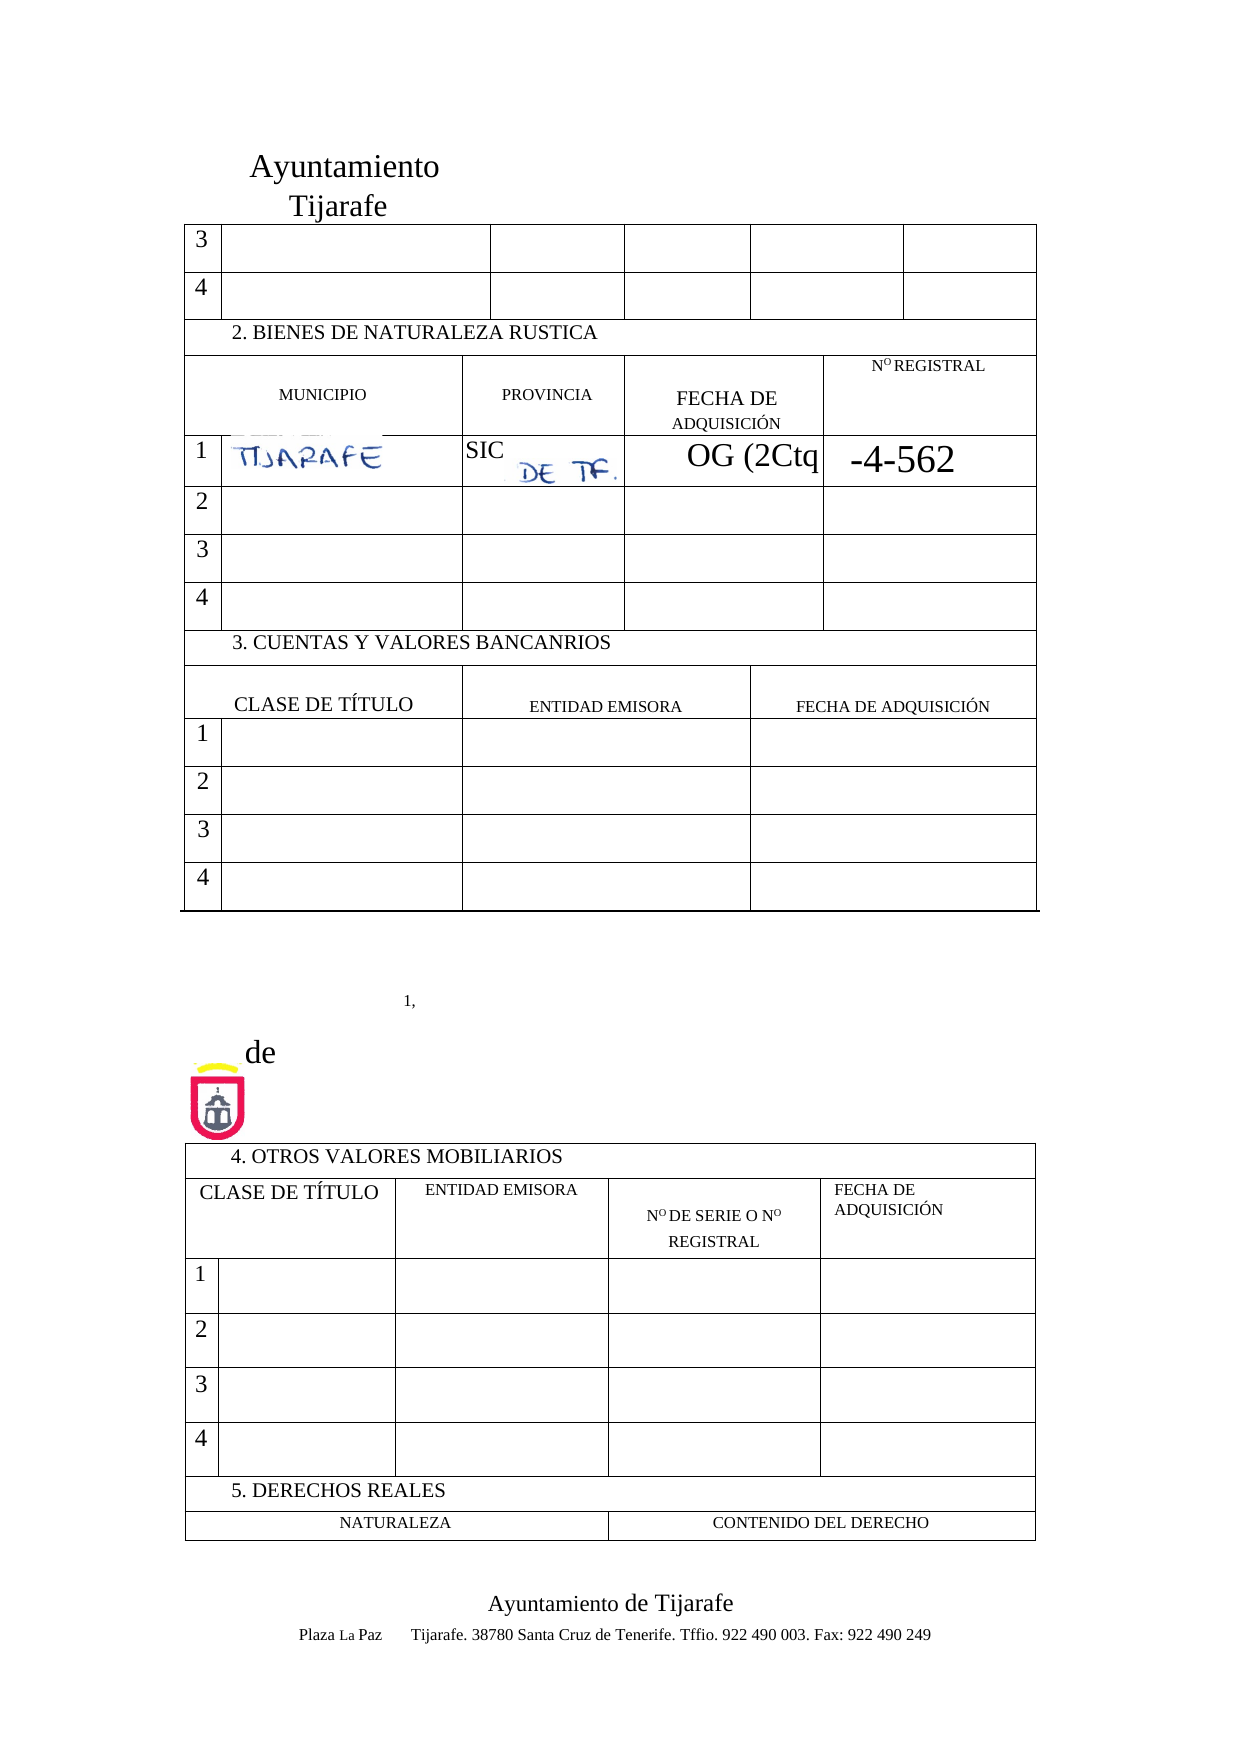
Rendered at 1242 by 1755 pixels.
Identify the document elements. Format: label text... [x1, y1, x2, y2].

table_cell [463, 815, 750, 862]
table_cell [222, 436, 462, 486]
table_header 4. OTROS VALORES MOBILIARIOS [186, 1144, 1035, 1178]
table_cell [222, 225, 490, 271]
table_cell ENTIDAD EMISORA [396, 1179, 608, 1258]
table_cell 4 [185, 863, 221, 909]
table_cell [625, 487, 823, 534]
table_cell NATURALEZA [186, 1512, 608, 1540]
table_cell 1 [185, 719, 221, 766]
table_cell MUNICIPIO [185, 356, 462, 435]
table_cell OG (2Ctq [625, 436, 823, 486]
table_cell FECHA DE ADQUISICIÓN [751, 666, 1036, 718]
table_cell [219, 1314, 395, 1367]
table_cell 1 [185, 436, 221, 486]
table_cell [491, 225, 624, 271]
table_cell 2 [186, 1314, 218, 1367]
table_cell [751, 225, 903, 271]
table_cell [824, 535, 1036, 582]
table_cell 1 [186, 1259, 218, 1313]
table_cell [821, 1259, 1035, 1313]
table_cell [609, 1423, 820, 1476]
table_cell [222, 719, 462, 766]
table_cell [824, 583, 1036, 629]
table_cell 3. CUENTAS Y VALORES BANCANRIOS [185, 631, 1036, 665]
table_cell [219, 1368, 395, 1421]
table_cell [904, 225, 1036, 271]
table_cell FECHA DE ADQUISICIÓN [821, 1179, 1035, 1258]
table_cell [222, 487, 462, 534]
table_cell [463, 535, 624, 582]
table_cell SIC [463, 436, 624, 486]
table_cell [463, 863, 750, 909]
table_cell CONTENIDO DEL DERECHO [609, 1512, 1035, 1540]
table_cell [222, 815, 462, 862]
table_cell [821, 1368, 1035, 1421]
table_cell 3 [185, 815, 221, 862]
table_cell CLASE DE TÍTULO [186, 1179, 395, 1258]
table_cell [222, 535, 462, 582]
table_cell [396, 1368, 608, 1421]
table_cell 5. DERECHOS REALES [186, 1477, 1035, 1511]
table_cell 3 [186, 1368, 218, 1421]
table_cell [396, 1423, 608, 1476]
table_cell [821, 1423, 1035, 1476]
table_cell 2 [185, 487, 221, 534]
table_cell 4 [185, 583, 221, 629]
table_cell 3 [185, 535, 221, 582]
table_cell 2 [185, 767, 221, 814]
table_cell NO DE SERIE O NO REGISTRAL [609, 1179, 820, 1258]
table_cell [463, 583, 624, 629]
table_cell FECHA DE ADQUISICIÓN [625, 356, 823, 435]
table_cell [491, 273, 624, 319]
table_cell NO REGISTRAL [824, 356, 1036, 435]
table_cell [751, 767, 1036, 814]
table_cell [625, 583, 823, 629]
table_cell [463, 767, 750, 814]
table_cell [609, 1314, 820, 1367]
table_cell [625, 535, 823, 582]
table_cell [396, 1259, 608, 1313]
table_cell [751, 863, 1036, 909]
table_cell 2. BIENES DE NATURALEZA RUSTICA [185, 320, 1036, 355]
table_cell [904, 273, 1036, 319]
table_cell [751, 273, 903, 319]
table_cell CLASE DE TÍTULO [185, 666, 462, 718]
subtitle de [191, 1033, 1036, 1140]
table_cell [751, 719, 1036, 766]
table_cell [222, 767, 462, 814]
table_cell [609, 1368, 820, 1421]
table_cell [219, 1259, 395, 1313]
table_cell -4-562 [824, 436, 1036, 486]
table_cell [396, 1314, 608, 1367]
table_cell PROVINCIA [463, 356, 624, 435]
table_cell [222, 273, 490, 319]
table_cell [219, 1423, 395, 1476]
table_cell [821, 1314, 1035, 1367]
table_cell [463, 487, 624, 534]
table_cell [625, 273, 750, 319]
table_cell ENTIDAD EMISORA [463, 666, 750, 718]
table_cell [463, 719, 750, 766]
table_cell 4 [186, 1423, 218, 1476]
table_cell [222, 583, 462, 629]
table_cell [824, 487, 1036, 534]
table_cell 3 [185, 225, 221, 271]
text 1, [403, 991, 1036, 1010]
table_cell 4 [185, 273, 221, 319]
table_cell [751, 815, 1036, 862]
table_cell [609, 1259, 820, 1313]
table_cell [222, 863, 462, 909]
table_cell [625, 225, 750, 271]
